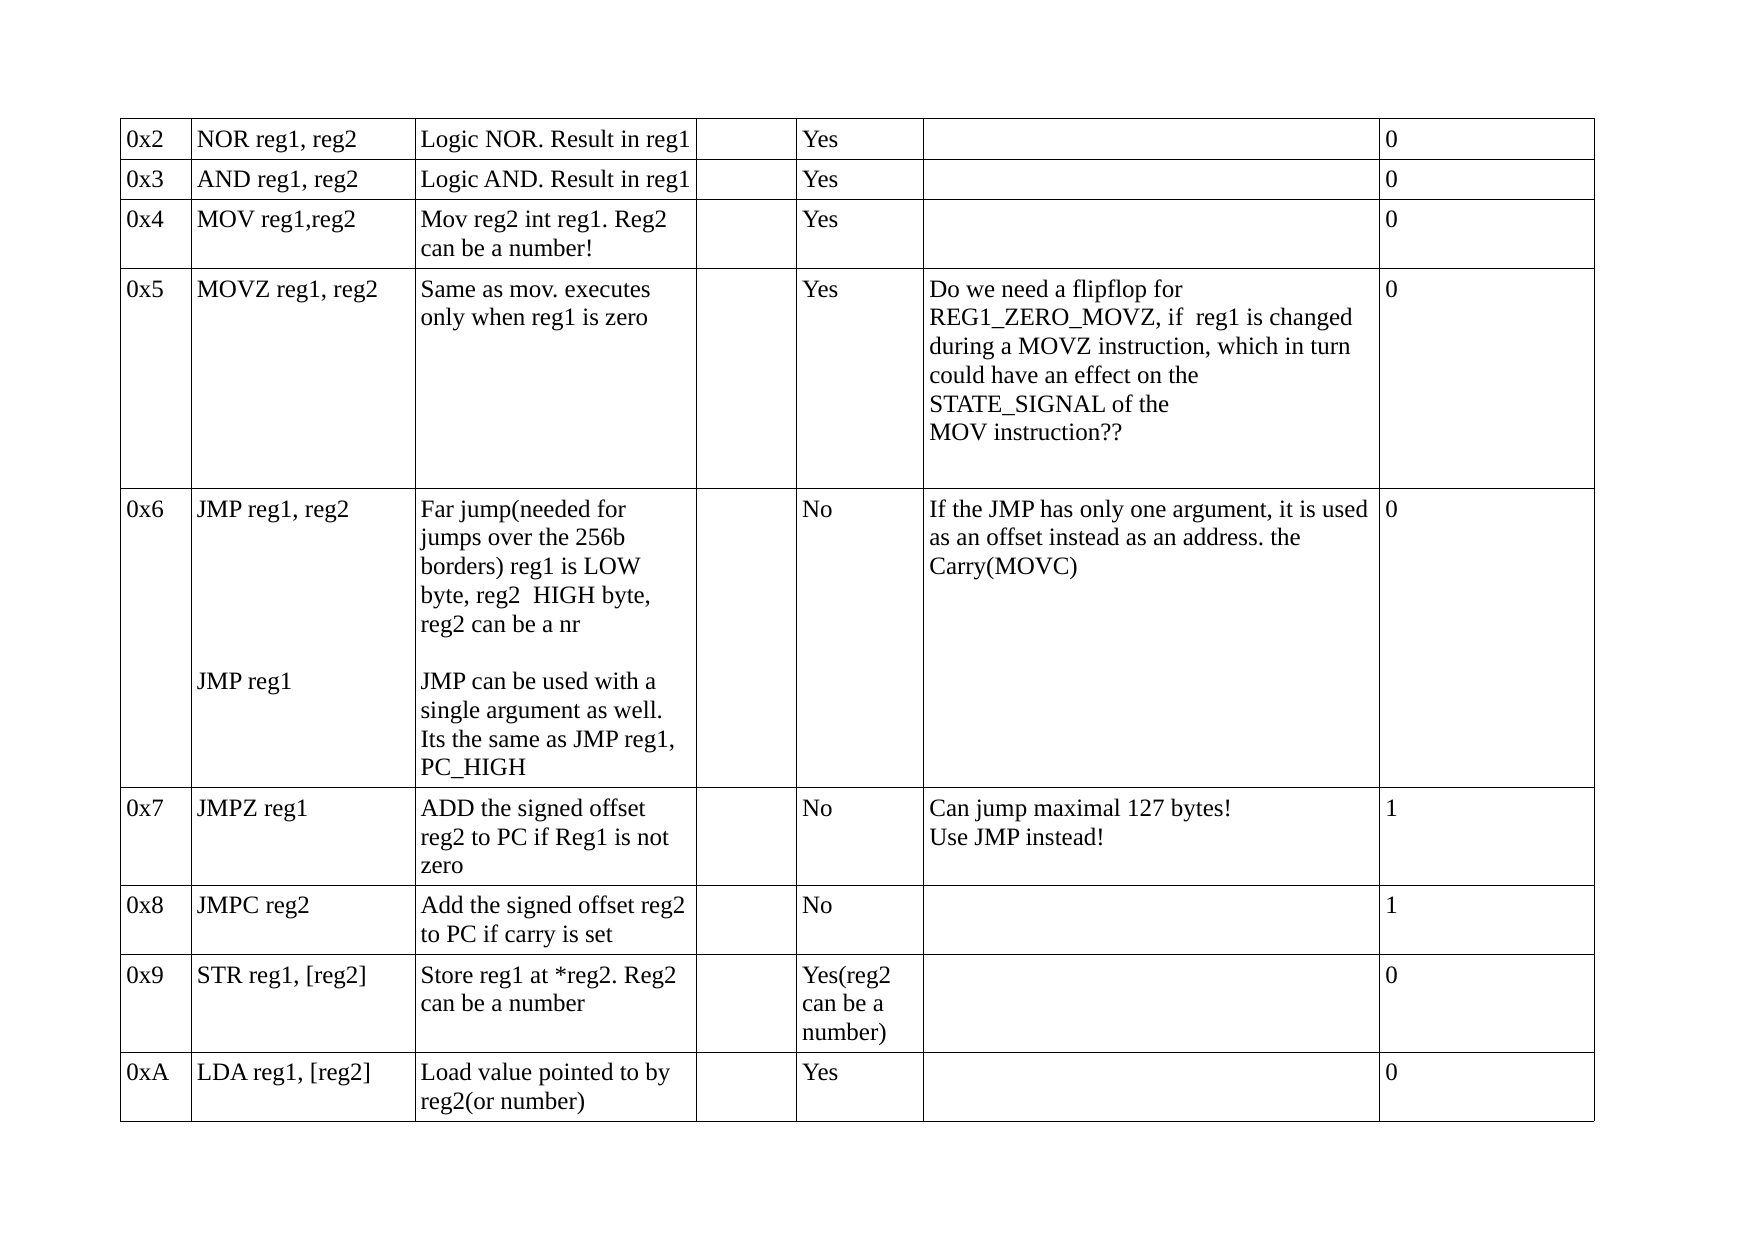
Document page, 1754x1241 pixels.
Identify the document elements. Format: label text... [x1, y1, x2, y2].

table_cell 0 [1380, 200, 1594, 268]
table_cell AND reg1, reg2 [192, 160, 415, 199]
table_cell Yes [797, 200, 923, 268]
table_cell [924, 160, 1379, 199]
table_cell No [797, 886, 923, 954]
table_cell No [797, 489, 923, 787]
table_cell [697, 788, 796, 885]
table_cell Logic AND. Result in reg1 [416, 160, 696, 199]
table_cell ADD the signed offset reg2 to PC if Reg1 is not zero [416, 788, 696, 885]
table_cell [697, 160, 796, 199]
table_cell 0xA [121, 1053, 191, 1121]
table_cell [697, 119, 796, 158]
table_cell [924, 119, 1379, 158]
table_cell 1 [1380, 886, 1594, 954]
table_cell Yes [797, 1053, 923, 1121]
table_cell [924, 200, 1379, 268]
table_cell [697, 200, 796, 268]
table_cell LDA reg1, [reg2] [192, 1053, 415, 1121]
table_cell Yes [797, 160, 923, 199]
table_cell [924, 1053, 1379, 1121]
table_cell Same as mov. executes only when reg1 is zero [416, 269, 696, 488]
table_cell 0 [1380, 269, 1594, 488]
table_cell [697, 955, 796, 1052]
table_cell [697, 489, 796, 787]
table_cell 0 [1380, 955, 1594, 1052]
table_cell 0x4 [121, 200, 191, 268]
table_cell MOV reg1,reg2 [192, 200, 415, 268]
table_cell [697, 269, 796, 488]
table_cell [924, 955, 1379, 1052]
table_cell Store reg1 at *reg2. Reg2 can be a number [416, 955, 696, 1052]
table_cell 0x6 [121, 489, 191, 787]
table_cell JMPZ reg1 [192, 788, 415, 885]
table_cell Load value pointed to by reg2(or number) [416, 1053, 696, 1121]
table_cell Add the signed offset reg2 to PC if carry is set [416, 886, 696, 954]
table_cell Mov reg2 int reg1. Reg2 can be a number! [416, 200, 696, 268]
table_cell 0 [1380, 1053, 1594, 1121]
table_cell 0 [1380, 119, 1594, 158]
table_cell JMPC reg2 [192, 886, 415, 954]
table_cell Yes [797, 269, 923, 488]
table_cell 1 [1380, 788, 1594, 885]
table_cell If the JMP has only one argument, it is used as an offset instead as an address. the Carry(MOVC) [924, 489, 1379, 787]
table_cell 0x2 [121, 119, 191, 158]
table_cell MOVZ reg1, reg2 [192, 269, 415, 488]
table_cell Logic NOR. Result in reg1 [416, 119, 696, 158]
table_cell NOR reg1, reg2 [192, 119, 415, 158]
table_cell 0x3 [121, 160, 191, 199]
table_cell 0x8 [121, 886, 191, 954]
table_cell Can jump maximal 127 bytes! Use JMP instead! [924, 788, 1379, 885]
table_cell 0x7 [121, 788, 191, 885]
table_cell [697, 886, 796, 954]
table_cell Yes [797, 119, 923, 158]
table_cell [697, 1053, 796, 1121]
table_cell [924, 886, 1379, 954]
table_cell No [797, 788, 923, 885]
table_cell Do we need a flipflop for REG1_ZERO_MOVZ, if reg1 is changed during a MOVZ instruction, which in turn could have an effect on the STATE_SIGNAL of the MOV instruction?? [924, 269, 1379, 488]
table_cell Far jump(needed for jumps over the 256b borders) reg1 is LOW byte, reg2 HIGH byte, reg2 can be a nr JMP can be used with a single argument as well. Its the same as JMP reg1, PC_HIGH [416, 489, 696, 787]
table_cell 0x5 [121, 269, 191, 488]
table_cell 0 [1380, 160, 1594, 199]
table_cell STR reg1, [reg2] [192, 955, 415, 1052]
table_cell 0x9 [121, 955, 191, 1052]
table_cell 0 [1380, 489, 1594, 787]
table_cell Yes(reg2 can be a number) [797, 955, 923, 1052]
table_cell JMP reg1, reg2 JMP reg1 [192, 489, 415, 787]
